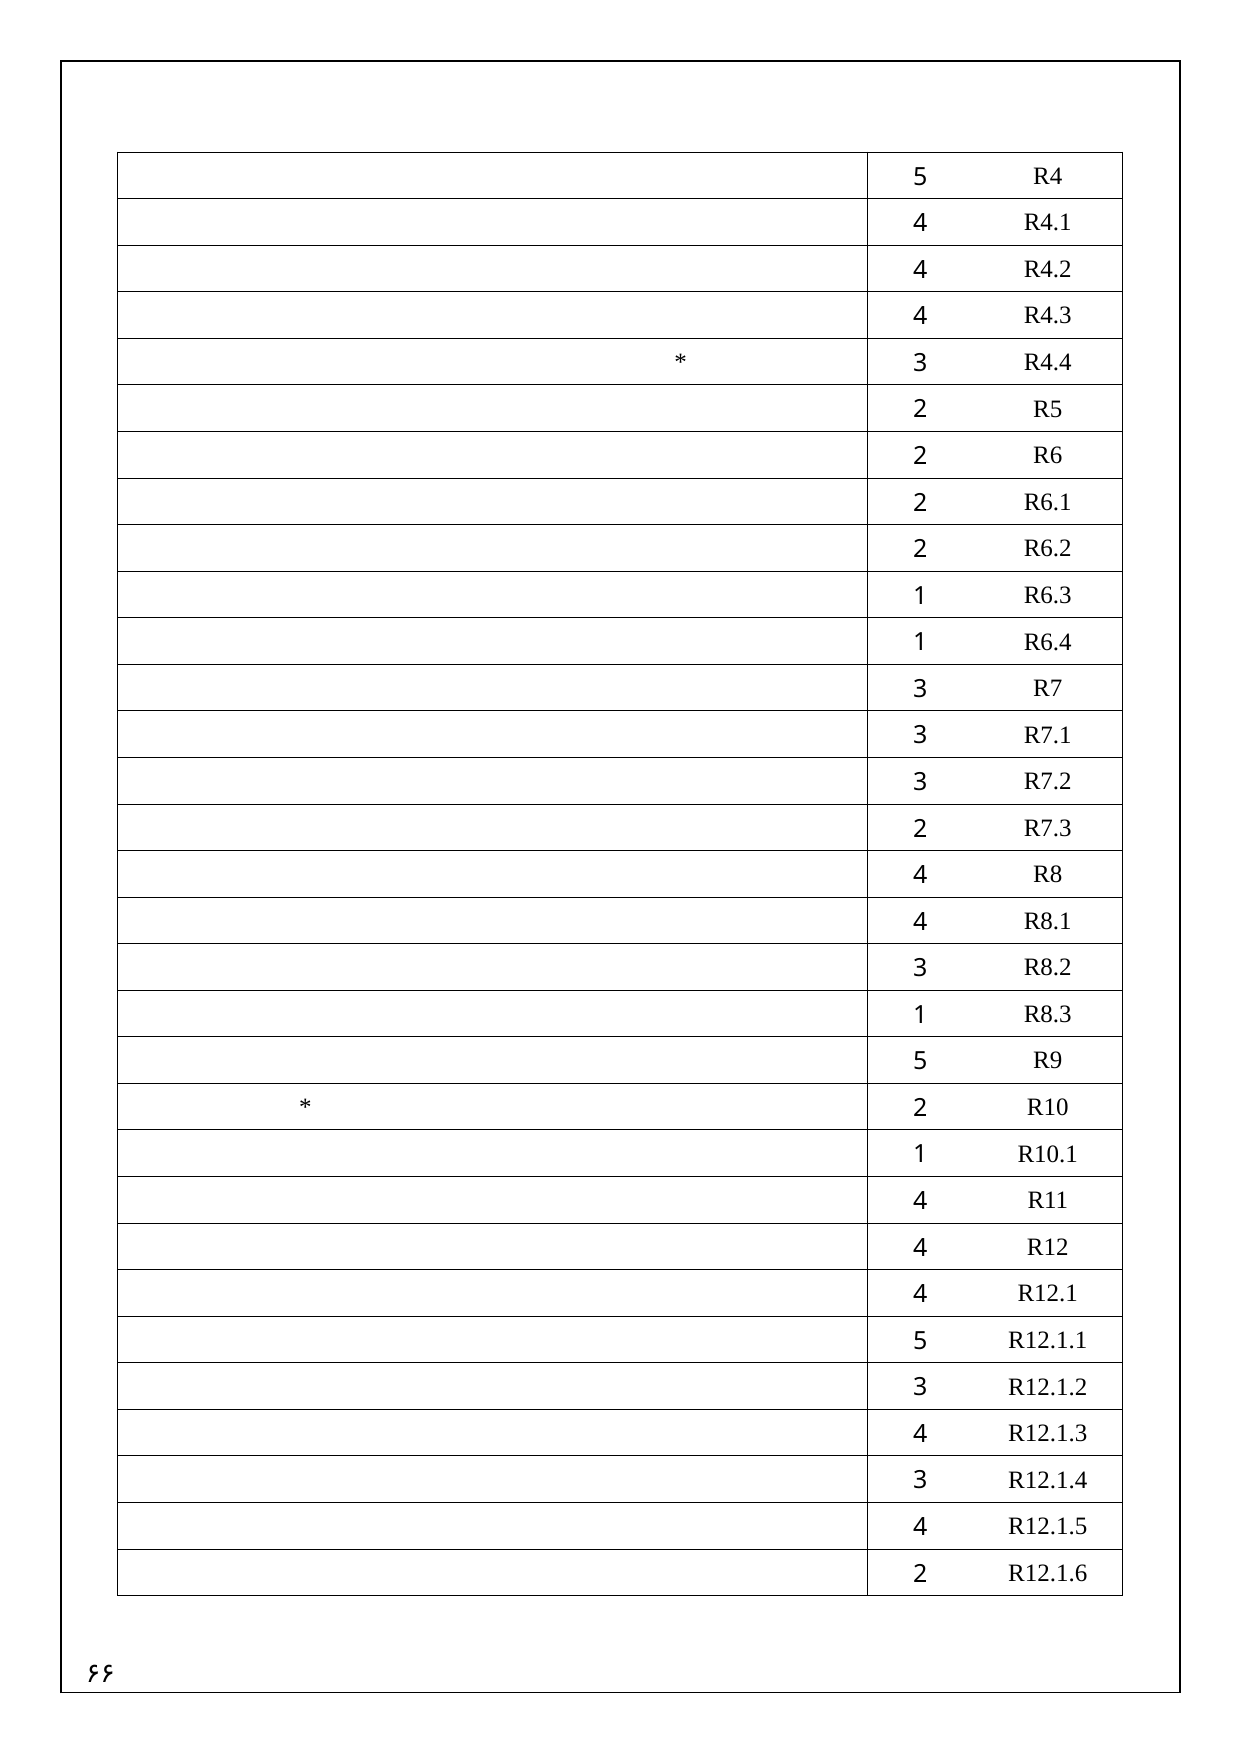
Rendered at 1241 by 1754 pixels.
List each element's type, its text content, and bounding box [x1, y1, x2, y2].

table_cell [118, 153, 493, 198]
table_cell [118, 479, 493, 524]
table_cell R6.2 [973, 525, 1122, 571]
table_cell [118, 1456, 493, 1502]
table_cell R4.4 [973, 339, 1122, 384]
table_cell [118, 1317, 493, 1362]
table_cell 5 [868, 1317, 973, 1362]
table_cell 4 [868, 851, 973, 897]
table_cell [493, 1270, 867, 1316]
table_cell [118, 805, 493, 850]
table_cell R8.2 [973, 944, 1122, 990]
table_cell [493, 1503, 867, 1548]
table_cell R6 [973, 432, 1122, 477]
table_cell 4 [868, 1177, 973, 1222]
table_cell [118, 1177, 493, 1222]
table_cell [493, 1224, 867, 1269]
table_cell 3 [868, 711, 973, 757]
table_cell [493, 199, 867, 245]
table_cell [118, 991, 493, 1036]
table_cell R4.2 [973, 246, 1122, 291]
table_cell R9 [973, 1037, 1122, 1083]
table_cell [118, 246, 493, 291]
table_cell [493, 898, 867, 943]
table_cell [118, 944, 493, 990]
table_cell 3 [868, 758, 973, 803]
table_cell [118, 1410, 493, 1455]
table_cell [118, 572, 493, 617]
table_cell [118, 898, 493, 943]
table_cell R10 [973, 1084, 1122, 1129]
table_cell [493, 292, 867, 338]
table_cell [493, 385, 867, 431]
table_cell R4.1 [973, 199, 1122, 245]
table_cell R7.3 [973, 805, 1122, 850]
table_cell R4 [973, 153, 1122, 198]
table_cell 1 [868, 618, 973, 664]
table_cell 2 [868, 479, 973, 524]
table_cell [118, 199, 493, 245]
table_cell 2 [868, 432, 973, 477]
table_cell [118, 525, 493, 571]
table_cell * [118, 1084, 493, 1129]
table_cell R12.1.6 [973, 1550, 1122, 1595]
table_cell 4 [868, 1410, 973, 1455]
table_cell [493, 1084, 867, 1129]
table_cell [118, 618, 493, 664]
table_cell 4 [868, 199, 973, 245]
table_cell R12.1.4 [973, 1456, 1122, 1502]
table_cell [118, 1270, 493, 1316]
table_cell [493, 1550, 867, 1595]
table_cell R11 [973, 1177, 1122, 1222]
table_cell R6.3 [973, 572, 1122, 617]
table_cell 2 [868, 805, 973, 850]
table_cell [493, 1037, 867, 1083]
table_cell [118, 665, 493, 710]
table_cell [118, 385, 493, 431]
table_cell 2 [868, 1084, 973, 1129]
table_cell [493, 711, 867, 757]
table_cell 4 [868, 1270, 973, 1316]
table_cell * [493, 339, 867, 384]
table_cell [493, 1456, 867, 1502]
table_cell R12.1.3 [973, 1410, 1122, 1455]
table_cell R7.1 [973, 711, 1122, 757]
table_cell R10.1 [973, 1130, 1122, 1176]
table_cell 3 [868, 665, 973, 710]
table_cell [118, 339, 493, 384]
table_cell 5 [868, 153, 973, 198]
table_cell 4 [868, 1503, 973, 1548]
table_cell [493, 1317, 867, 1362]
table_cell 3 [868, 1363, 973, 1409]
table_cell [493, 1410, 867, 1455]
table_cell R12 [973, 1224, 1122, 1269]
table_cell [493, 525, 867, 571]
table_cell [493, 572, 867, 617]
table_cell [493, 153, 867, 198]
table_cell 3 [868, 339, 973, 384]
table_cell [493, 851, 867, 897]
table_cell 1 [868, 572, 973, 617]
table_cell R7 [973, 665, 1122, 710]
table_cell 5 [868, 1037, 973, 1083]
table_cell [118, 711, 493, 757]
table_cell 4 [868, 292, 973, 338]
table_cell R12.1.2 [973, 1363, 1122, 1409]
table_cell R5 [973, 385, 1122, 431]
table_cell 1 [868, 1130, 973, 1176]
table_cell [493, 758, 867, 803]
table_cell R12.1.5 [973, 1503, 1122, 1548]
table_cell [493, 1177, 867, 1222]
table_cell [118, 1550, 493, 1595]
table_cell R8 [973, 851, 1122, 897]
table_cell R12.1.1 [973, 1317, 1122, 1362]
table_cell [493, 479, 867, 524]
table_cell [493, 1130, 867, 1176]
table_cell R6.1 [973, 479, 1122, 524]
table_cell 3 [868, 944, 973, 990]
table_cell [493, 991, 867, 1036]
table_cell 3 [868, 1456, 973, 1502]
table_cell [493, 944, 867, 990]
table_cell 2 [868, 1550, 973, 1595]
table_cell [118, 432, 493, 477]
table_cell [493, 665, 867, 710]
table_cell [493, 805, 867, 850]
table_cell R4.3 [973, 292, 1122, 338]
table_cell 1 [868, 991, 973, 1036]
table_cell [118, 292, 493, 338]
table_cell R8.1 [973, 898, 1122, 943]
table_cell 4 [868, 898, 973, 943]
table_cell [493, 618, 867, 664]
table_cell [493, 432, 867, 477]
table_cell [118, 1503, 493, 1548]
table_cell R6.4 [973, 618, 1122, 664]
table_cell [493, 246, 867, 291]
table_cell 4 [868, 1224, 973, 1269]
table_cell 4 [868, 246, 973, 291]
table_cell [118, 1363, 493, 1409]
table_cell [118, 758, 493, 803]
table_cell R12.1 [973, 1270, 1122, 1316]
table_cell [118, 1224, 493, 1269]
table_cell [493, 1363, 867, 1409]
table_cell R7.2 [973, 758, 1122, 803]
table_cell R8.3 [973, 991, 1122, 1036]
table_cell 2 [868, 525, 973, 571]
table_cell [118, 851, 493, 897]
table_cell 2 [868, 385, 973, 431]
table_cell [118, 1130, 493, 1176]
table_cell [118, 1037, 493, 1083]
